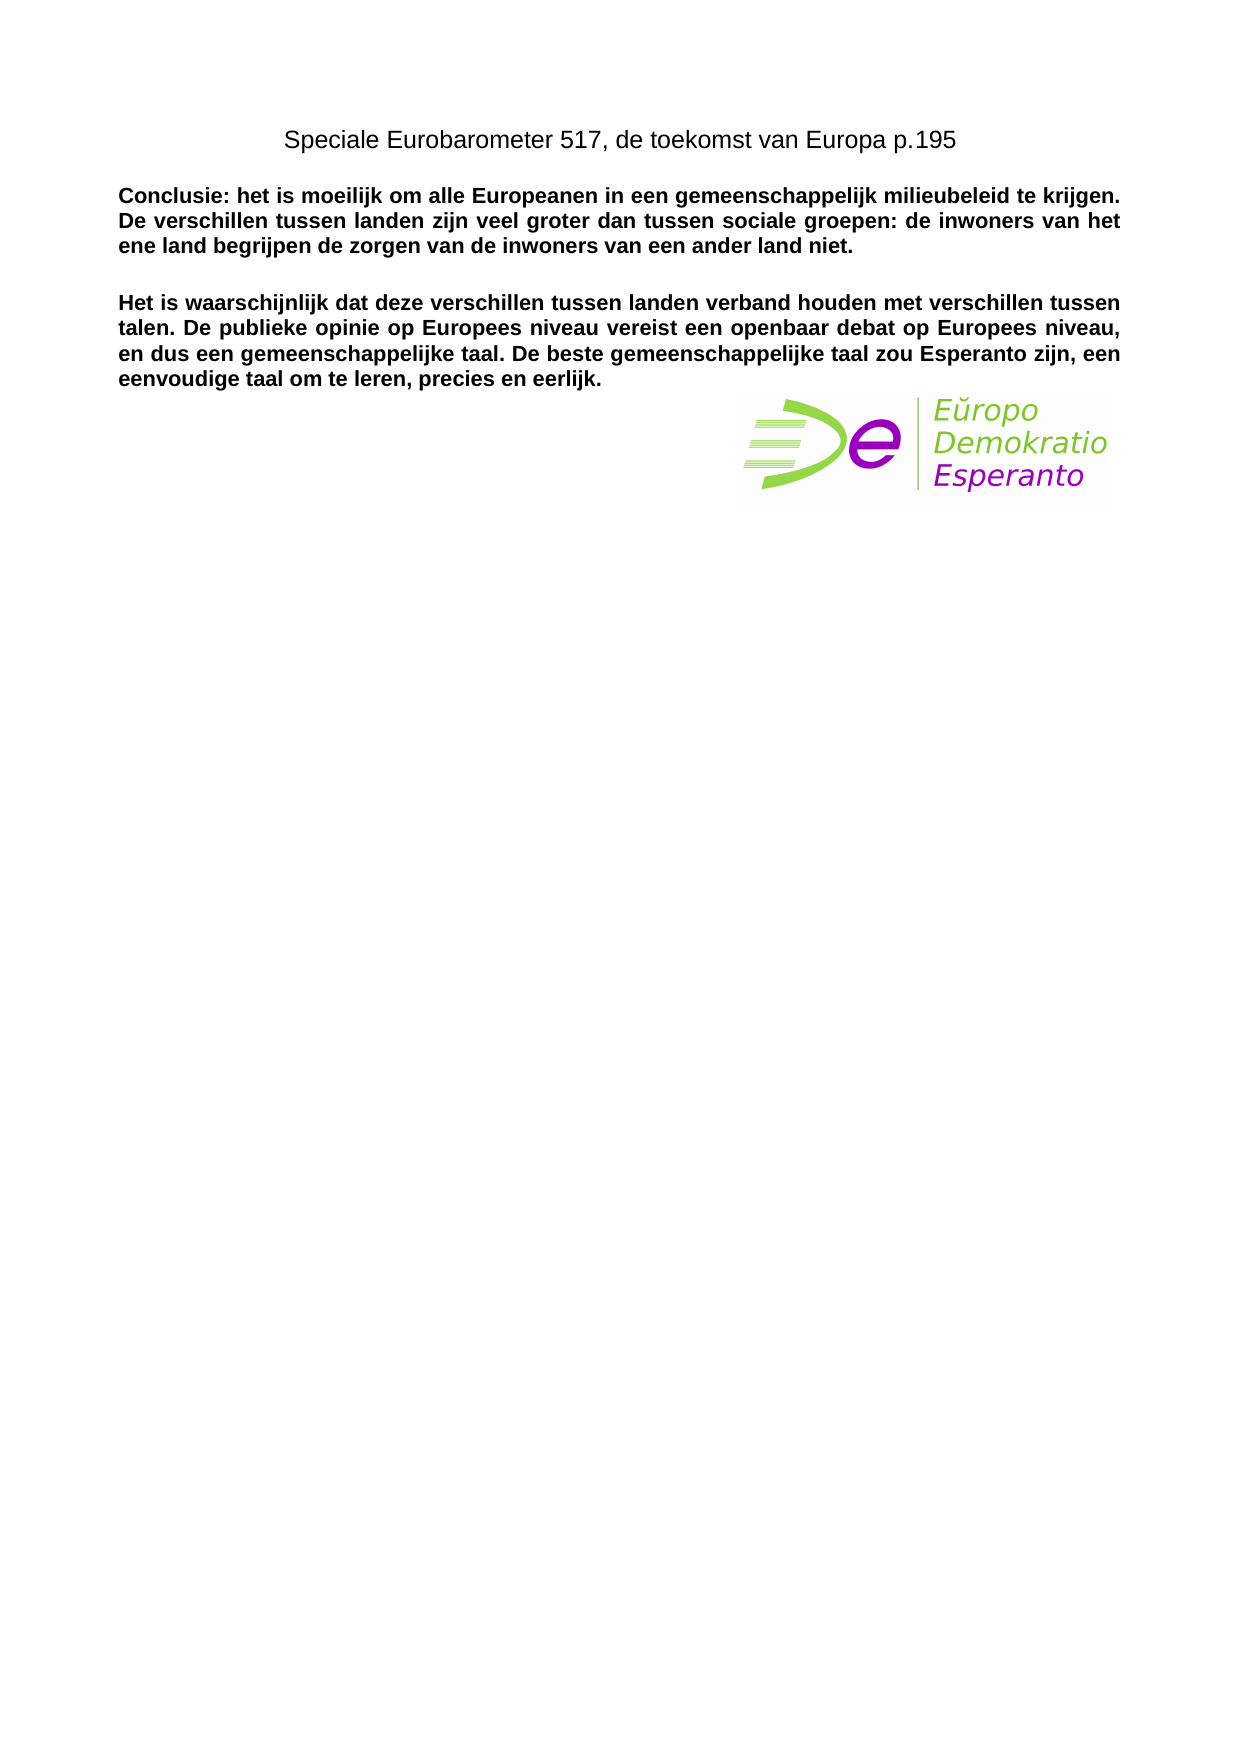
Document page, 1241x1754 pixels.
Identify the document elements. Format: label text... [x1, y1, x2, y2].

text Het is waarschijnlijk dat deze verschillen tussen landen verband houden met verschillen tussen talen. De publieke opinie op Europees niveau vereist een openbaar debat op Europees niveau, en dus een gemeenschappelijke taal. De beste gemeenschappelijke taal zou Esperanto zijn, een eenvoudige taal om te leren, precies en eerlijk. [118, 290, 1122, 391]
picture [738, 392, 1110, 506]
text Conclusie: het is moeilijk om alle Europeanen in een gemeenschappelijk milieubeleid te krijgen. De verschillen tussen landen zijn veel groter dan tussen sociale groepen: de inwoners van het ene land begrijpen de zorgen van de inwoners van een ander land niet. [118, 183, 1122, 258]
